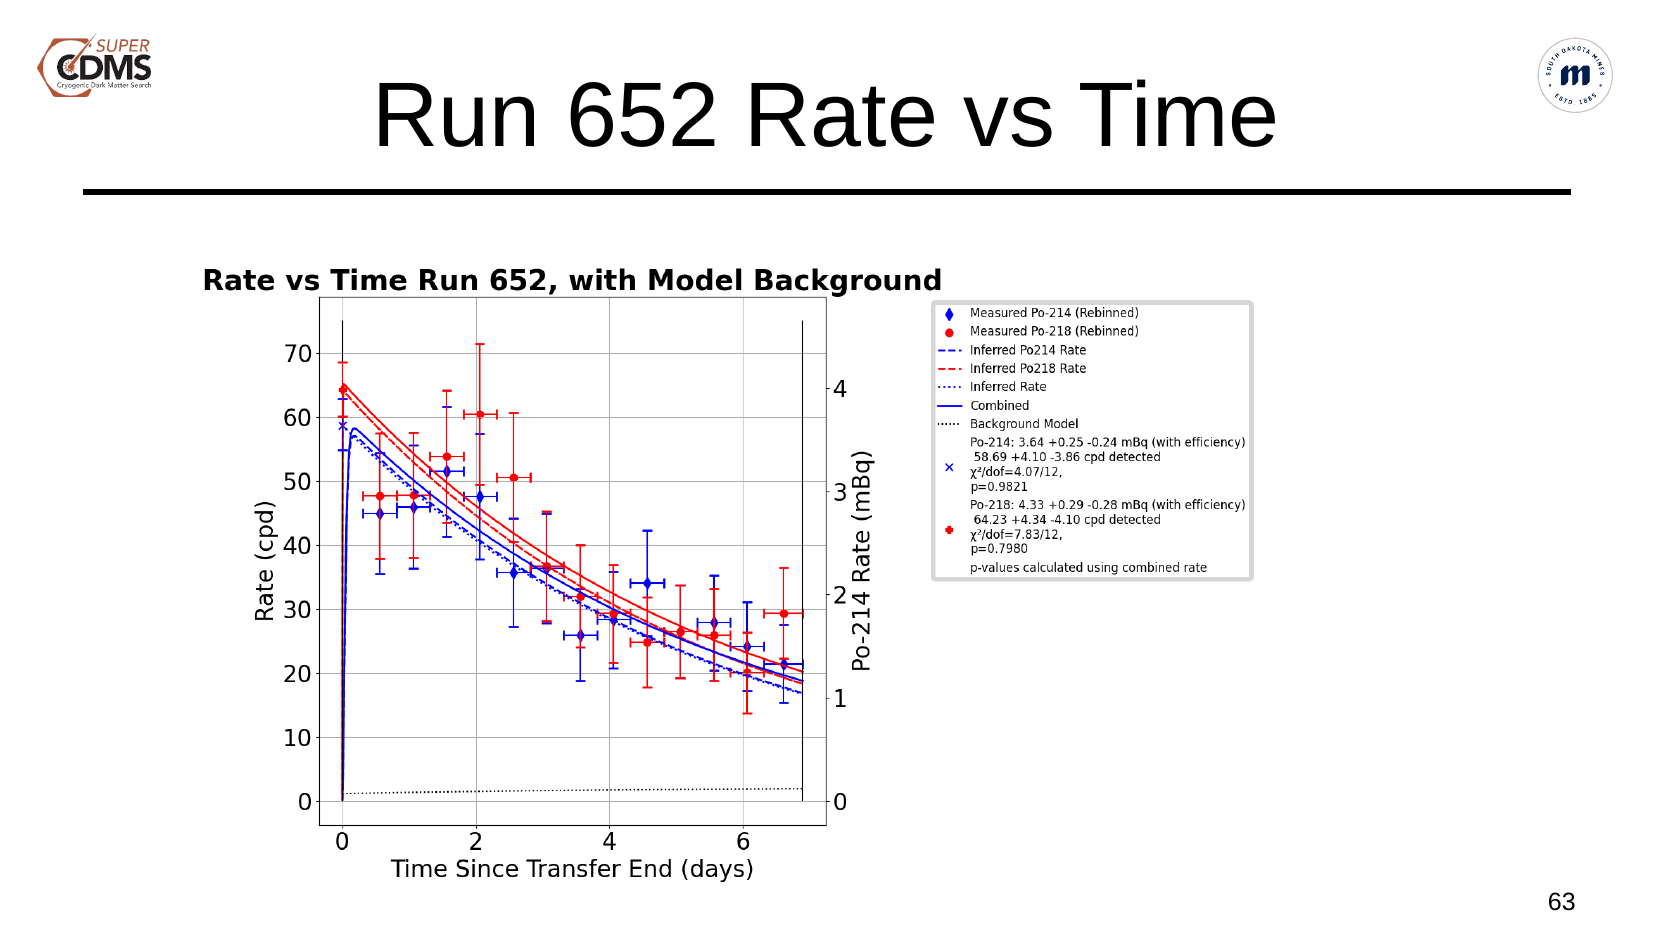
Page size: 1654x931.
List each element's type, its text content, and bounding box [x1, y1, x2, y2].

title Run 652 Rate vs Time [82, 37, 1571, 193]
picture [37, 32, 151, 97]
picture [1571, 37, 1613, 113]
picture [150, 214, 1501, 901]
